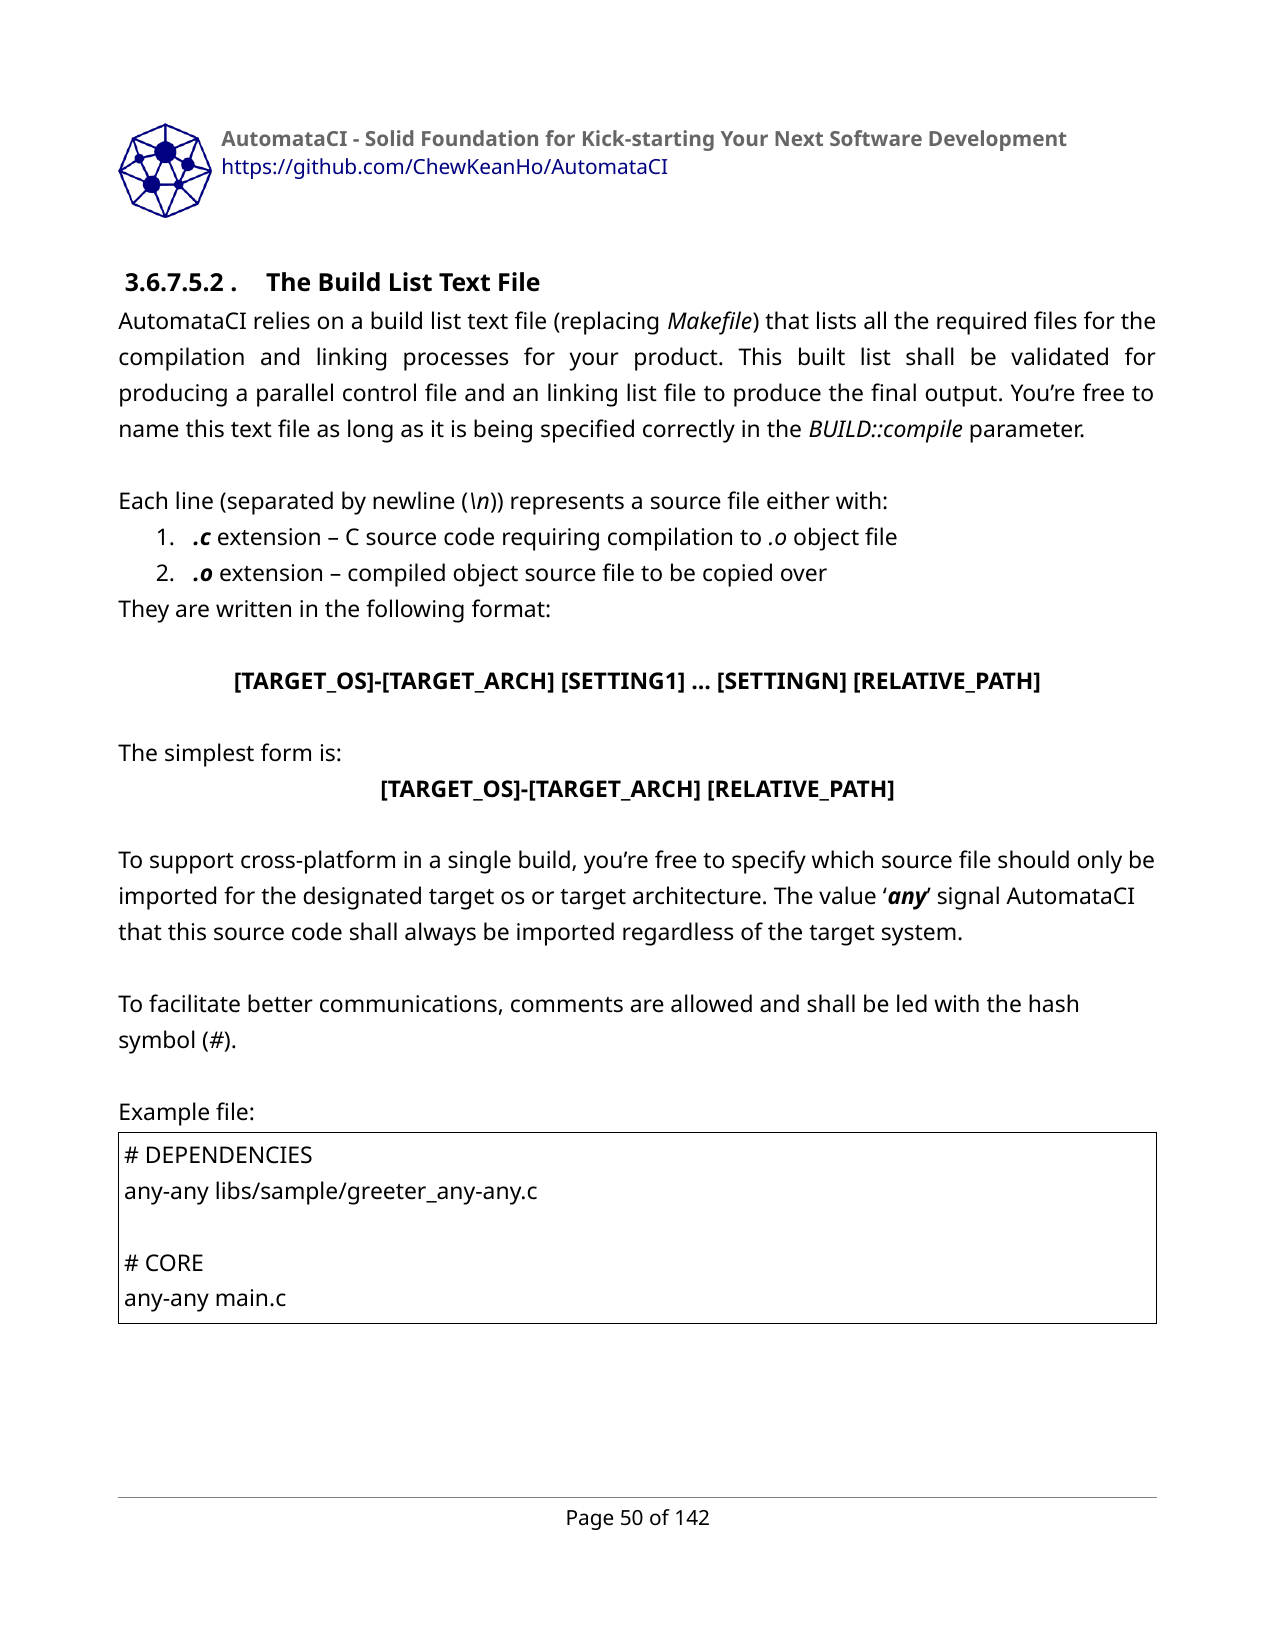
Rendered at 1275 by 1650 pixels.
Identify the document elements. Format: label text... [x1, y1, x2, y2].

list .o extension – compiled object source file to be copied over [156, 557, 1157, 588]
picture [118, 123, 212, 218]
text Each line (separated by newline (\n)) represents a source file either with: [118, 485, 1157, 516]
text AutomataCI relies on a build list text file (replacing Makefile) that lists all the required files for the compilation and linking processes for your product. This built list shall be validated for producing a parallel control file and an linking list file to produce the final output. You’re free to name this text file as long as it is being specified correctly in the BUILD::compile parameter. [118, 305, 1157, 444]
text [TARGET_OS]-[TARGET_ARCH] [SETTING1] … [SETTINGN] [RELATIVE_PATH] [118, 665, 1157, 696]
text The simplest form is: [118, 737, 1157, 768]
text They are written in the following format: [118, 593, 1157, 624]
table_header # DEPENDENCIES any-any libs/sample/greeter_any-any.c # CORE any-any main.c [119, 1133, 1156, 1323]
text To support cross-platform in a single build, you’re free to specify which source file should only be imported for the designated target os or target architecture. The value ‘any’ signal AutomataCI that this source code shall always be imported regardless of the target system. [118, 844, 1157, 947]
text [TARGET_OS]-[TARGET_ARCH] [RELATIVE_PATH] [118, 772, 1157, 804]
text Example file: [118, 1096, 1157, 1127]
subtitle The Build List Text File [118, 265, 1157, 299]
text To facilitate better communications, comments are allowed and shall be led with the hash symbol (#). [118, 988, 1157, 1055]
list .c extension – C source code requiring compilation to .o object file [156, 521, 1157, 552]
